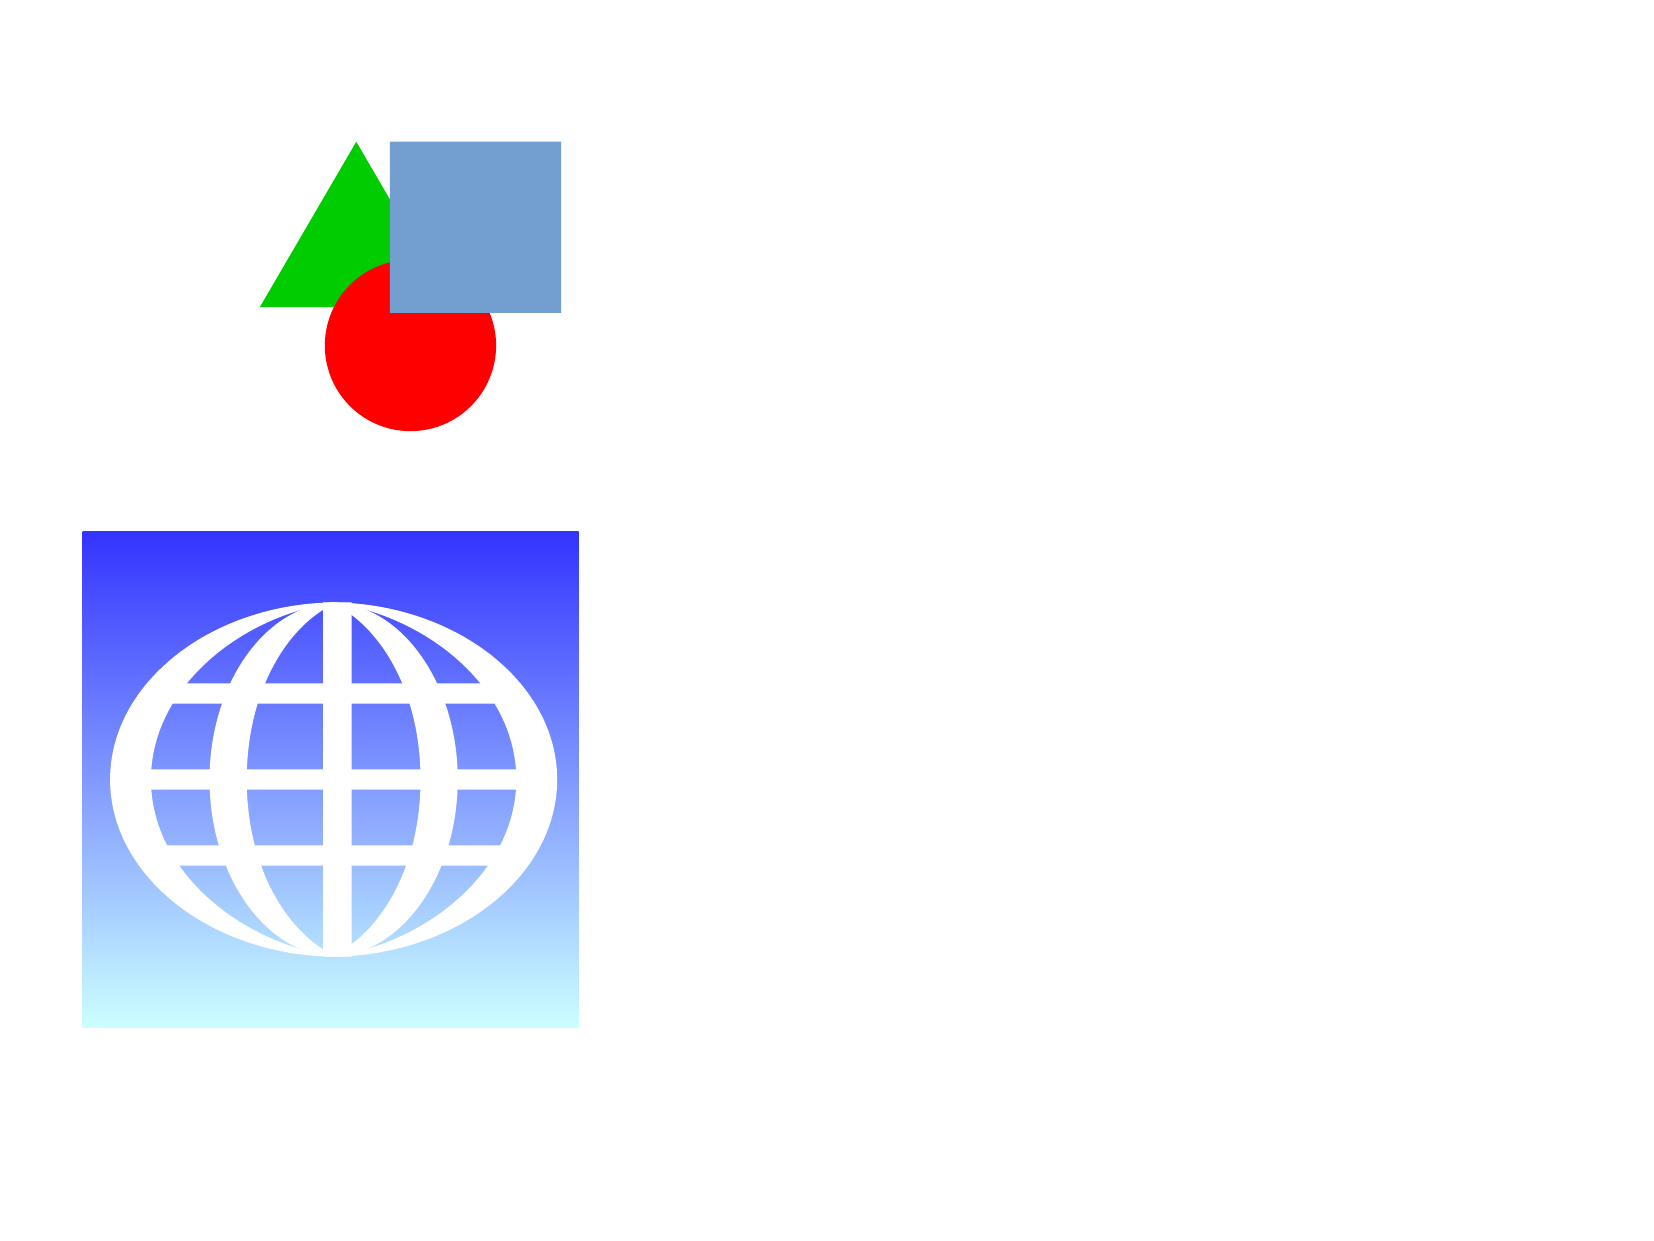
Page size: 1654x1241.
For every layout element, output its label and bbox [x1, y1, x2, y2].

text_box [259, 141, 562, 432]
text_box [82, 531, 579, 1028]
